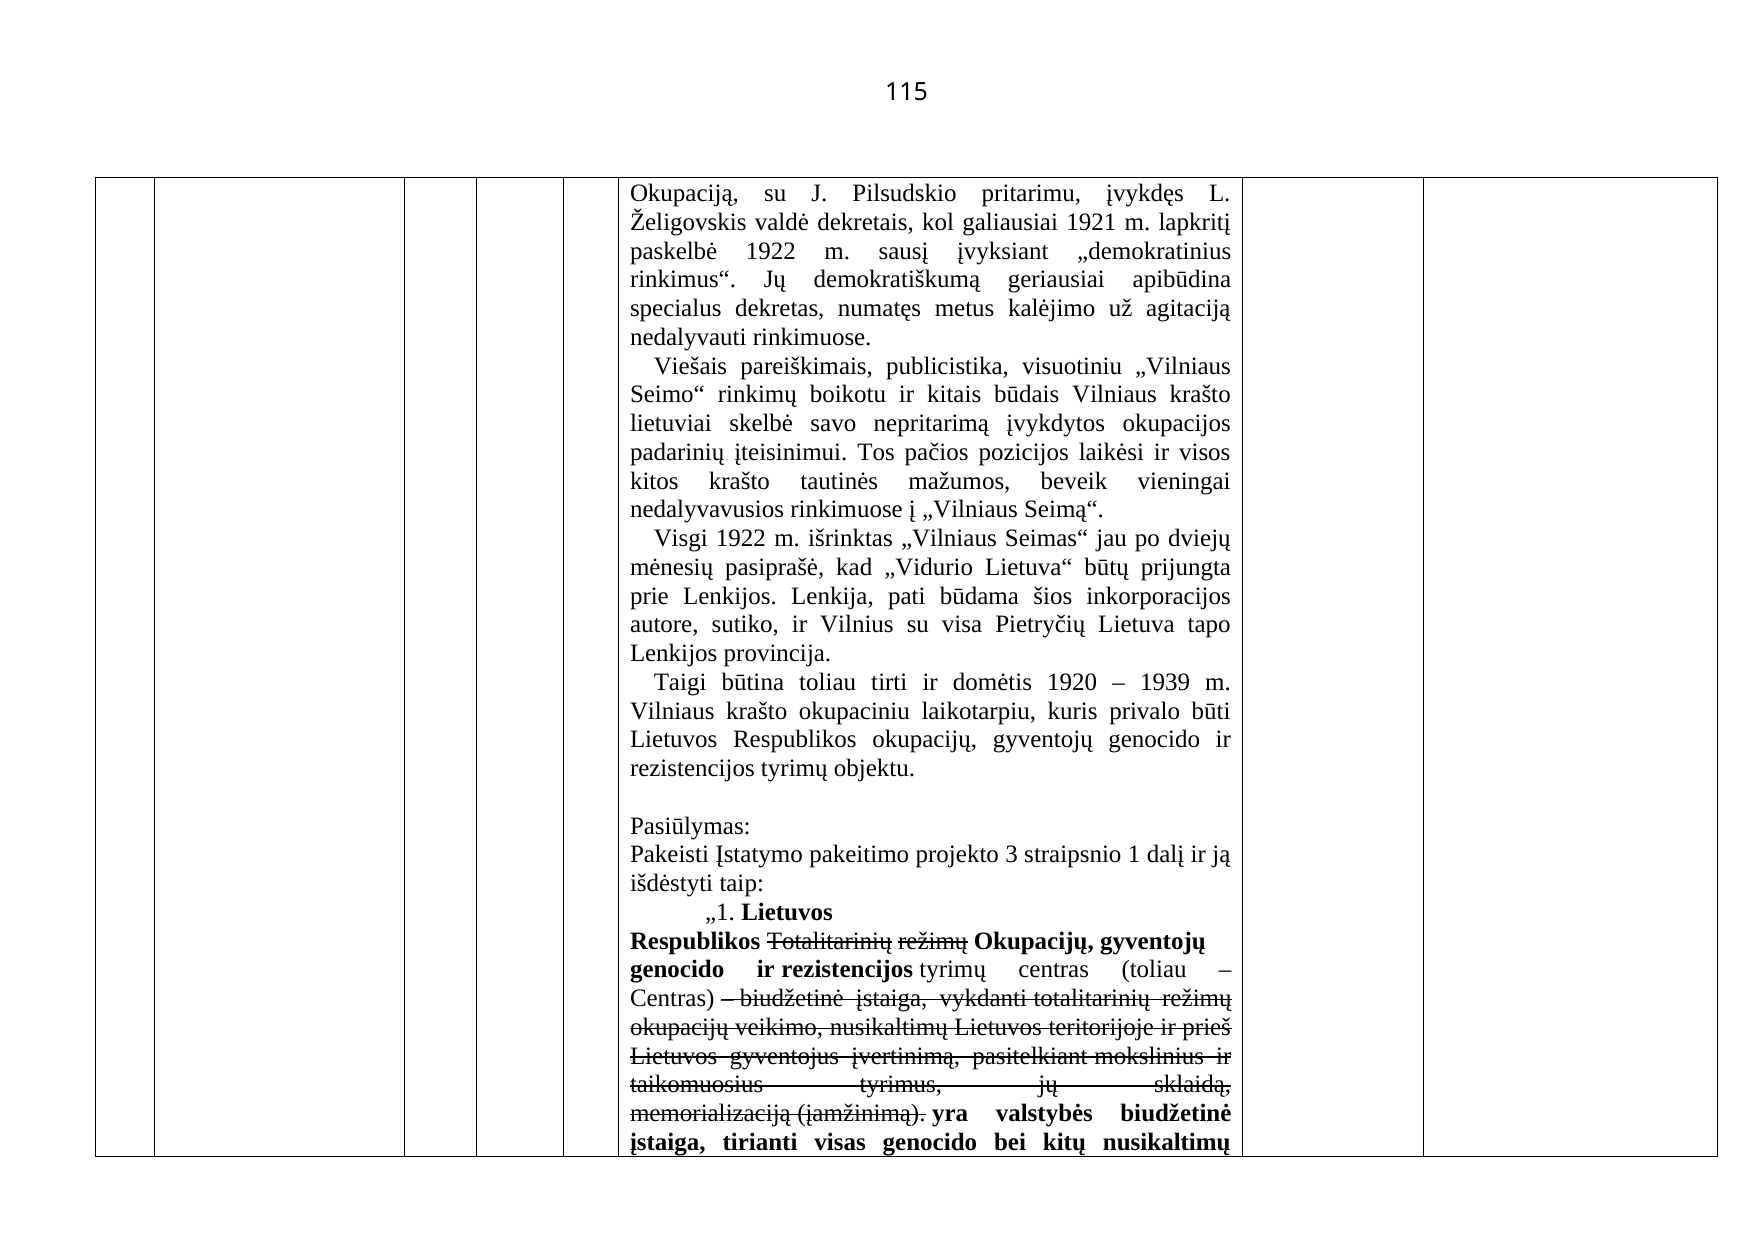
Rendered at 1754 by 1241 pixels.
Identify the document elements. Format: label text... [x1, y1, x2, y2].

table_cell Okupaciją, su J. Pilsudskio pritarimu, įvykdęs L. Želigovskis valdė dekretais, kol galiausiai 1921 m. lapkritį paskelbė 1922 m. sausį įvyksiant „demokratinius rinkimus“. Jų demokratiškumą geriausiai apibūdina specialus dekretas, numatęs metus kalėjimo už agitaciją nedalyvauti rinkimuose. Viešais pareiškimais, publicistika, visuotiniu „Vilniaus Seimo“ rinkimų boikotu ir kitais būdais Vilniaus krašto lietuviai skelbė savo nepritarimą įvykdytos okupacijos padarinių įteisinimui. Tos pačios pozicijos laikėsi ir visos kitos krašto tautinės mažumos, beveik vieningai nedalyvavusios rinkimuose į „Vilniaus Seimą“. Visgi 1922 m. išrinktas „Vilniaus Seimas“ jau po dviejų mėnesių pasiprašė, kad „Vidurio Lietuva“ būtų prijungta prie Lenkijos. Lenkija, pati būdama šios inkorporacijos autore, sutiko, ir Vilnius su visa Pietryčių Lietuva tapo Lenkijos provincija. Taigi būtina toliau tirti ir domėtis 1920 – 1939 m. Vilniaus krašto okupaciniu laikotarpiu, kuris privalo būti Lietuvos Respublikos okupacijų, gyventojų genocido ir rezistencijos tyrimų objektu. Pasiūlymas: Pakeisti Įstatymo pakeitimo projekto 3 straipsnio 1 dalį ir ją išdėstyti taip: „1. Lietuvos Respublikos Totalitarinių režimų Okupacijų, gyventojų genocido ir rezistencijos tyrimų centras (toliau – Centras) – biudžetinė įstaiga, vykdanti totalitarinių režimų okupacijų veikimo, nusikaltimų Lietuvos teritorijoje ir prieš Lietuvos gyventojus įvertinimą, pasitelkiant mokslinius ir taikomuosius tyrimus, jų sklaidą, memorializaciją (įamžinimą). yra valstybės biudžetinė įstaiga, tirianti visas genocido bei kitų nusikaltimų [619, 178, 1242, 1156]
table_cell [477, 178, 563, 1156]
table_cell [405, 178, 476, 1156]
table_cell [1243, 178, 1423, 1156]
table_cell [96, 178, 154, 1156]
table_cell [1424, 178, 1717, 1156]
table_cell [155, 178, 404, 1156]
table_cell [564, 178, 618, 1156]
